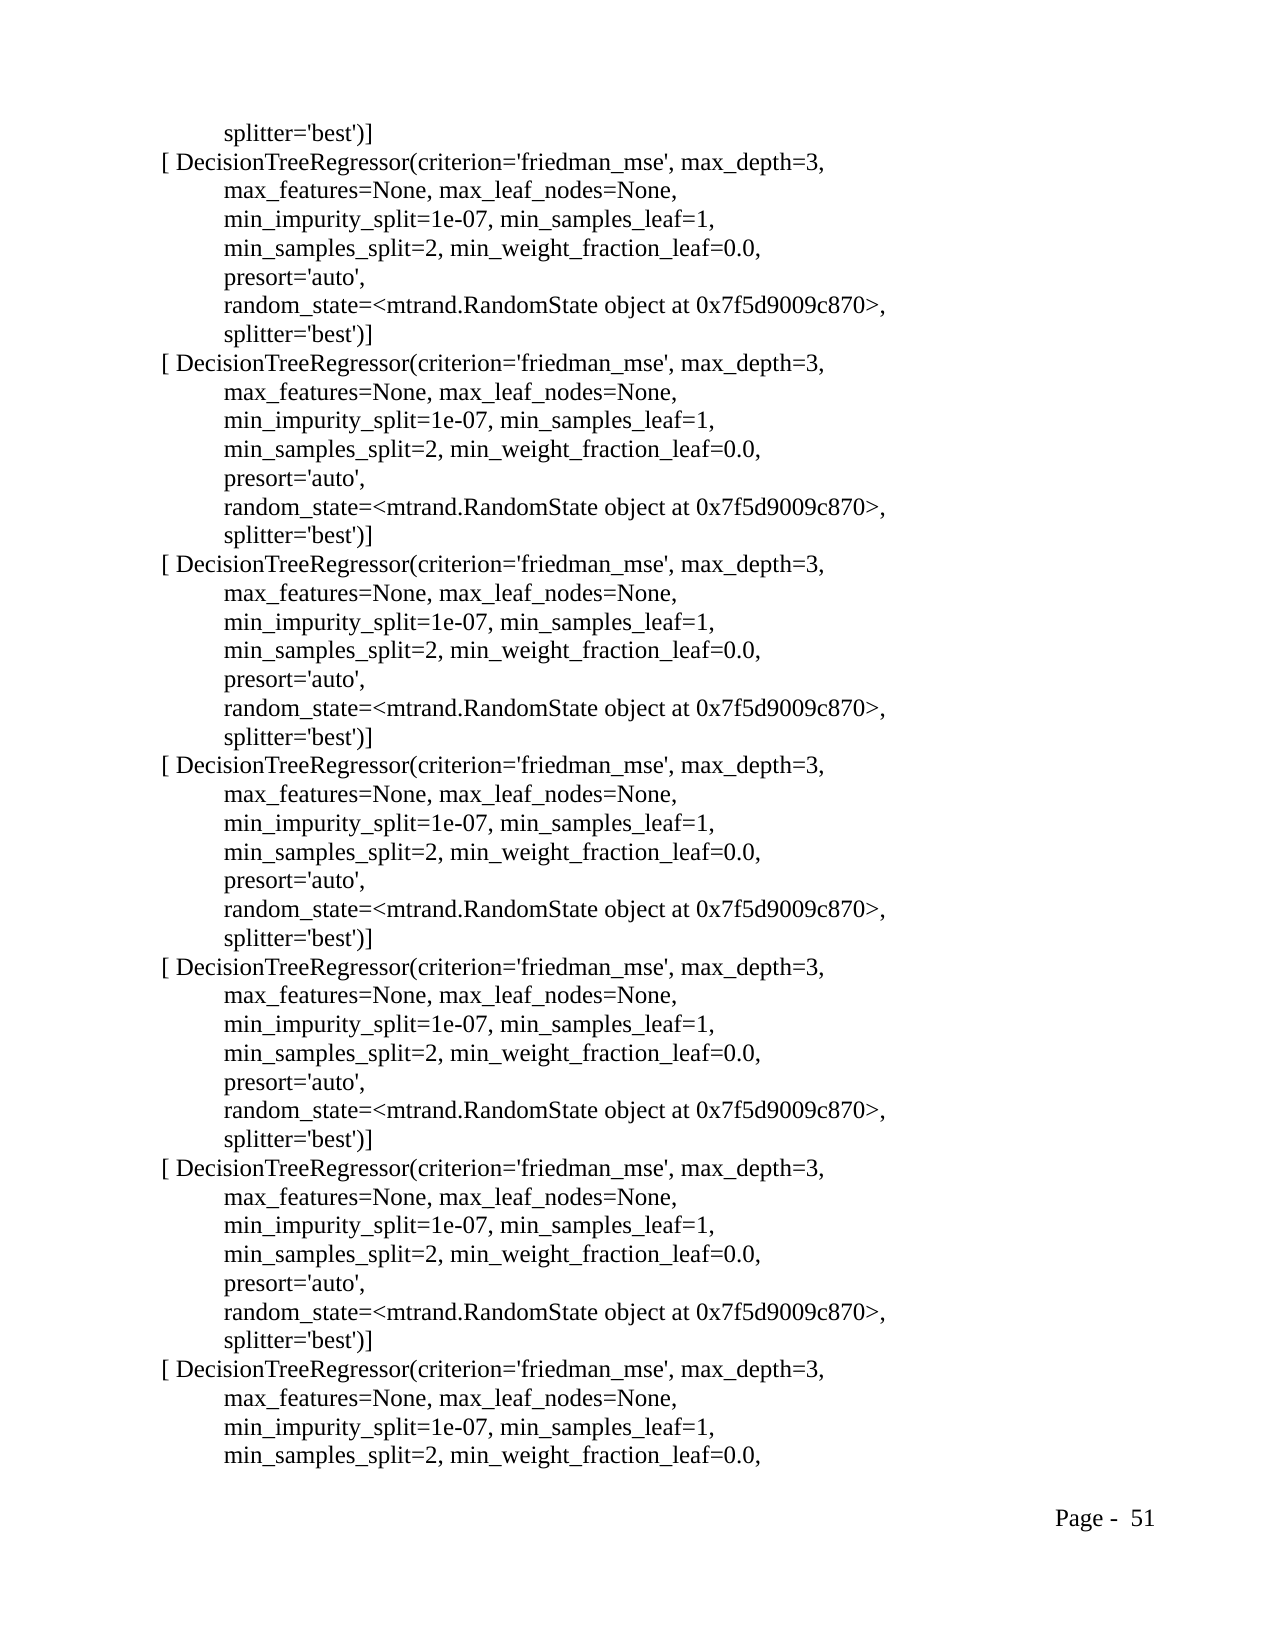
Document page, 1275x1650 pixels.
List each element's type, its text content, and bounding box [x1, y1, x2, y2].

text splitter='best')] [155, 521, 1157, 549]
text splitter='best')] [155, 722, 1157, 751]
text random_state=<mtrand.RandomState object at 0x7f5d9009c870>, [155, 894, 1157, 923]
text [ DecisionTreeRegressor(criterion='friedman_mse', max_depth=3, [155, 751, 1157, 779]
text min_samples_split=2, min_weight_fraction_leaf=0.0, [155, 837, 1157, 866]
text min_samples_split=2, min_weight_fraction_leaf=0.0, [155, 636, 1157, 664]
text presort='auto', [155, 262, 1157, 291]
text presort='auto', [155, 866, 1157, 894]
text min_samples_split=2, min_weight_fraction_leaf=0.0, [155, 434, 1157, 463]
text min_impurity_split=1e-07, min_samples_leaf=1, [155, 808, 1157, 837]
text splitter='best')] [155, 1326, 1157, 1354]
text [ DecisionTreeRegressor(criterion='friedman_mse', max_depth=3, [155, 549, 1157, 578]
text min_impurity_split=1e-07, min_samples_leaf=1, [155, 607, 1157, 636]
text max_features=None, max_leaf_nodes=None, [155, 1383, 1157, 1412]
text random_state=<mtrand.RandomState object at 0x7f5d9009c870>, [155, 291, 1157, 319]
text [ DecisionTreeRegressor(criterion='friedman_mse', max_depth=3, [155, 952, 1157, 981]
text max_features=None, max_leaf_nodes=None, [155, 1182, 1157, 1211]
text presort='auto', [155, 463, 1157, 492]
text splitter='best')] [155, 923, 1157, 952]
text min_impurity_split=1e-07, min_samples_leaf=1, [155, 1009, 1157, 1038]
text splitter='best')] [155, 118, 1157, 147]
text max_features=None, max_leaf_nodes=None, [155, 578, 1157, 607]
text min_samples_split=2, min_weight_fraction_leaf=0.0, [155, 233, 1157, 262]
text [ DecisionTreeRegressor(criterion='friedman_mse', max_depth=3, [155, 1354, 1157, 1383]
text presort='auto', [155, 1268, 1157, 1297]
text random_state=<mtrand.RandomState object at 0x7f5d9009c870>, [155, 492, 1157, 521]
text [ DecisionTreeRegressor(criterion='friedman_mse', max_depth=3, [155, 1153, 1157, 1182]
text min_impurity_split=1e-07, min_samples_leaf=1, [155, 1211, 1157, 1239]
text random_state=<mtrand.RandomState object at 0x7f5d9009c870>, [155, 1096, 1157, 1124]
text presort='auto', [155, 664, 1157, 693]
text min_impurity_split=1e-07, min_samples_leaf=1, [155, 1412, 1157, 1441]
text [ DecisionTreeRegressor(criterion='friedman_mse', max_depth=3, [155, 348, 1157, 377]
text min_impurity_split=1e-07, min_samples_leaf=1, [155, 204, 1157, 233]
text presort='auto', [155, 1067, 1157, 1096]
text max_features=None, max_leaf_nodes=None, [155, 377, 1157, 406]
text min_impurity_split=1e-07, min_samples_leaf=1, [155, 406, 1157, 434]
text random_state=<mtrand.RandomState object at 0x7f5d9009c870>, [155, 1297, 1157, 1326]
text [ DecisionTreeRegressor(criterion='friedman_mse', max_depth=3, [155, 147, 1157, 176]
text splitter='best')] [155, 1124, 1157, 1153]
text splitter='best')] [155, 319, 1157, 348]
text max_features=None, max_leaf_nodes=None, [155, 779, 1157, 808]
text max_features=None, max_leaf_nodes=None, [155, 981, 1157, 1009]
text min_samples_split=2, min_weight_fraction_leaf=0.0, [155, 1038, 1157, 1067]
text min_samples_split=2, min_weight_fraction_leaf=0.0, [155, 1239, 1157, 1268]
text random_state=<mtrand.RandomState object at 0x7f5d9009c870>, [155, 693, 1157, 722]
text min_samples_split=2, min_weight_fraction_leaf=0.0, [155, 1441, 1157, 1469]
text max_features=None, max_leaf_nodes=None, [155, 176, 1157, 204]
